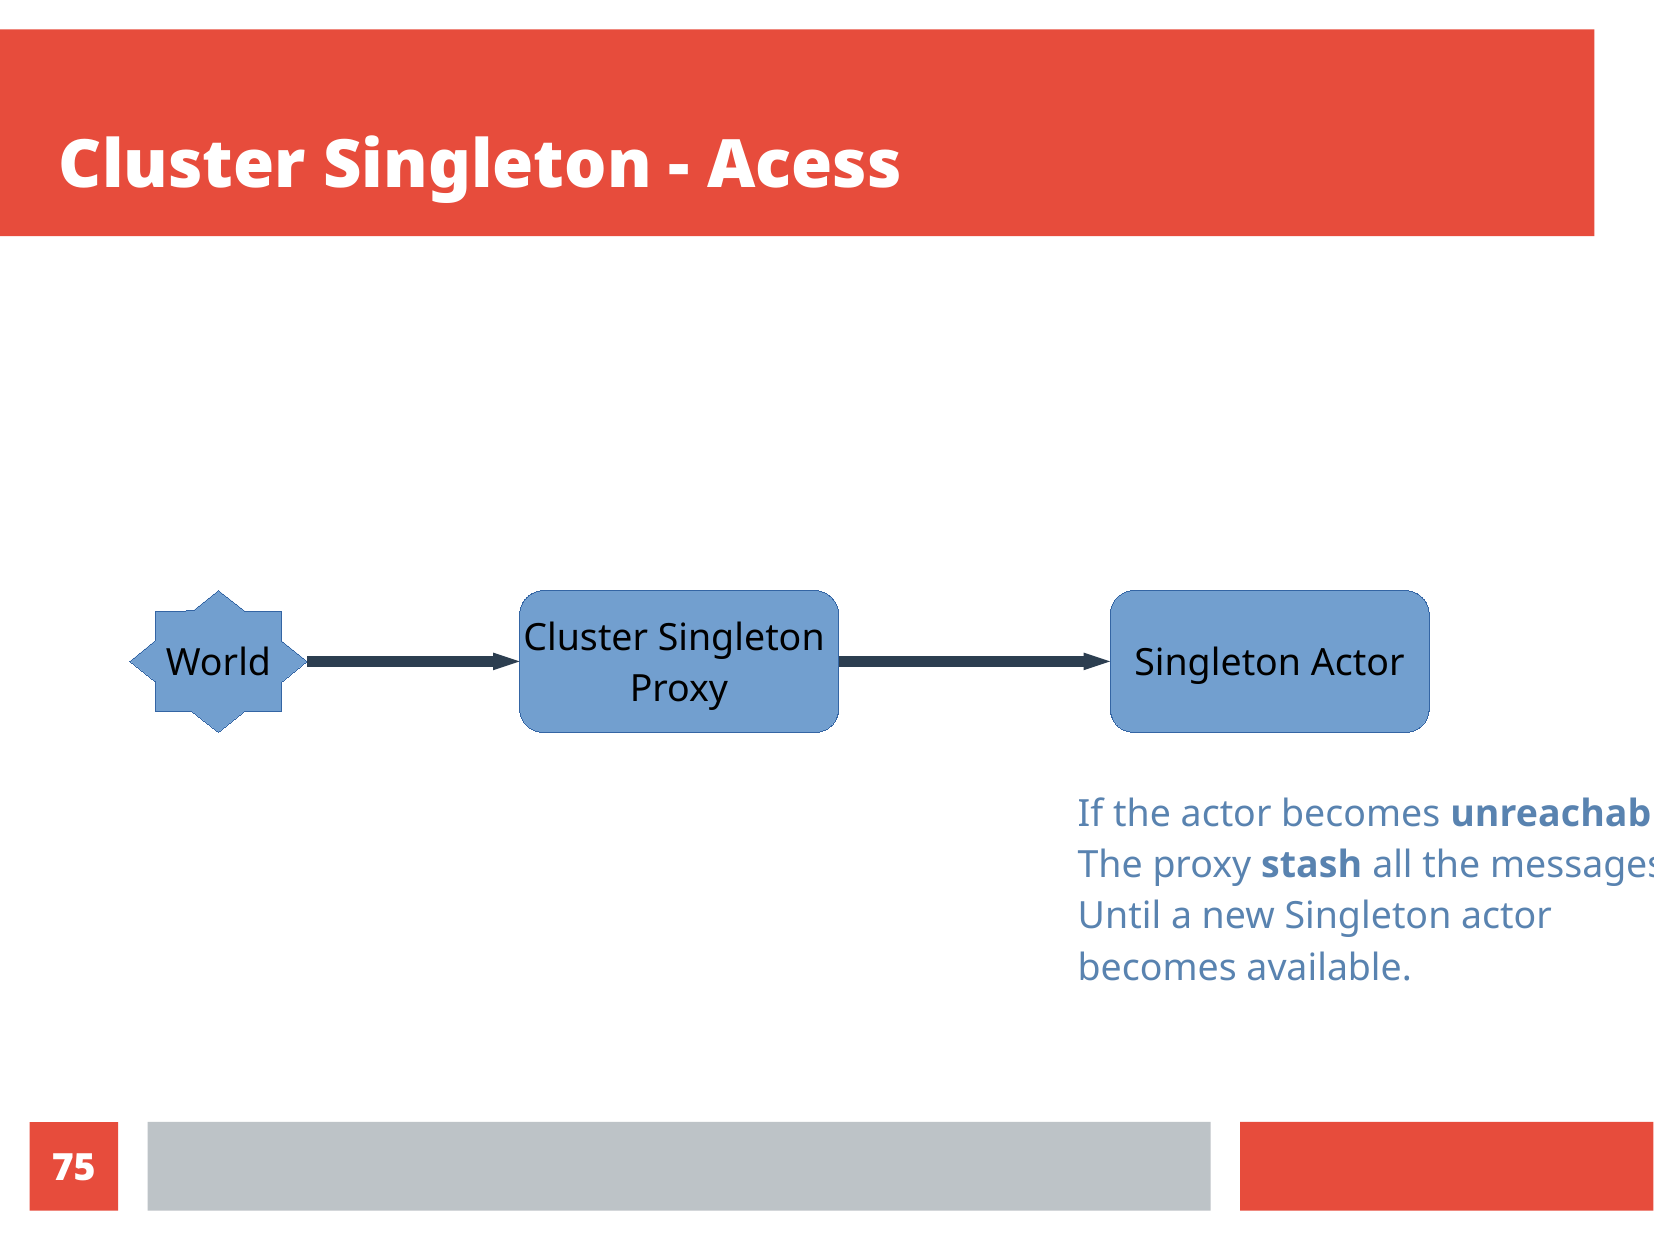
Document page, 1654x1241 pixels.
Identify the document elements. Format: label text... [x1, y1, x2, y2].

text_box World [129, 590, 307, 733]
text_box Singleton Actor [1110, 590, 1430, 733]
text_box If the actor becomes unreachable The proxy stash all the messages Until a new Singleton actor becomes available. [1062, 779, 1624, 984]
title Cluster Singleton - Acess [59, 59, 1595, 207]
text_box Cluster Singleton Proxy [519, 590, 839, 733]
